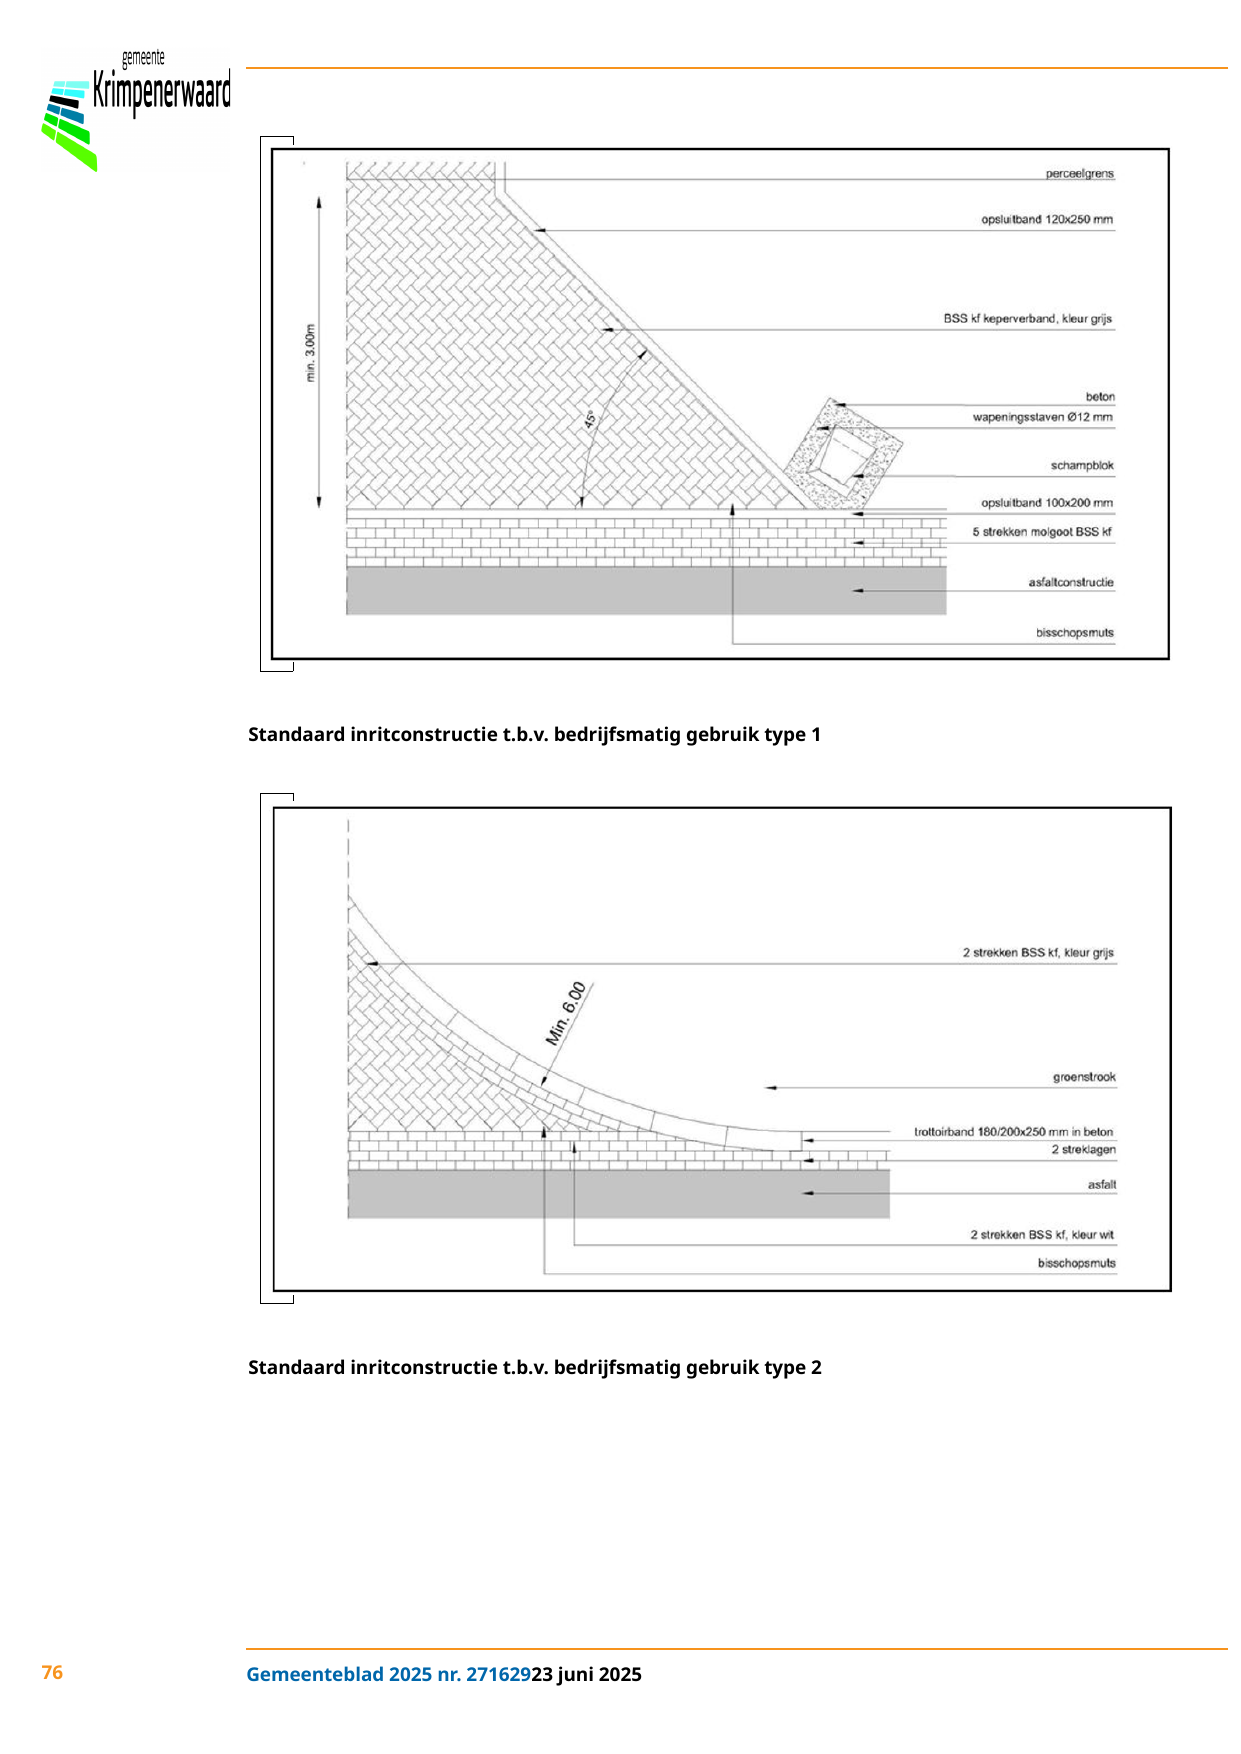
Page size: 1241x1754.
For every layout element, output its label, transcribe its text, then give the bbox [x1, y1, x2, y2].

text Standaard inritconstructie t.b.v. bedrijfsmatig gebruik type 2 [248, 1354, 1152, 1380]
picture [268, 801, 1173, 1295]
picture [268, 145, 1173, 662]
picture [41, 47, 231, 172]
text Standaard inritconstructie t.b.v. bedrijfsmatig gebruik type 1 [248, 722, 1152, 747]
